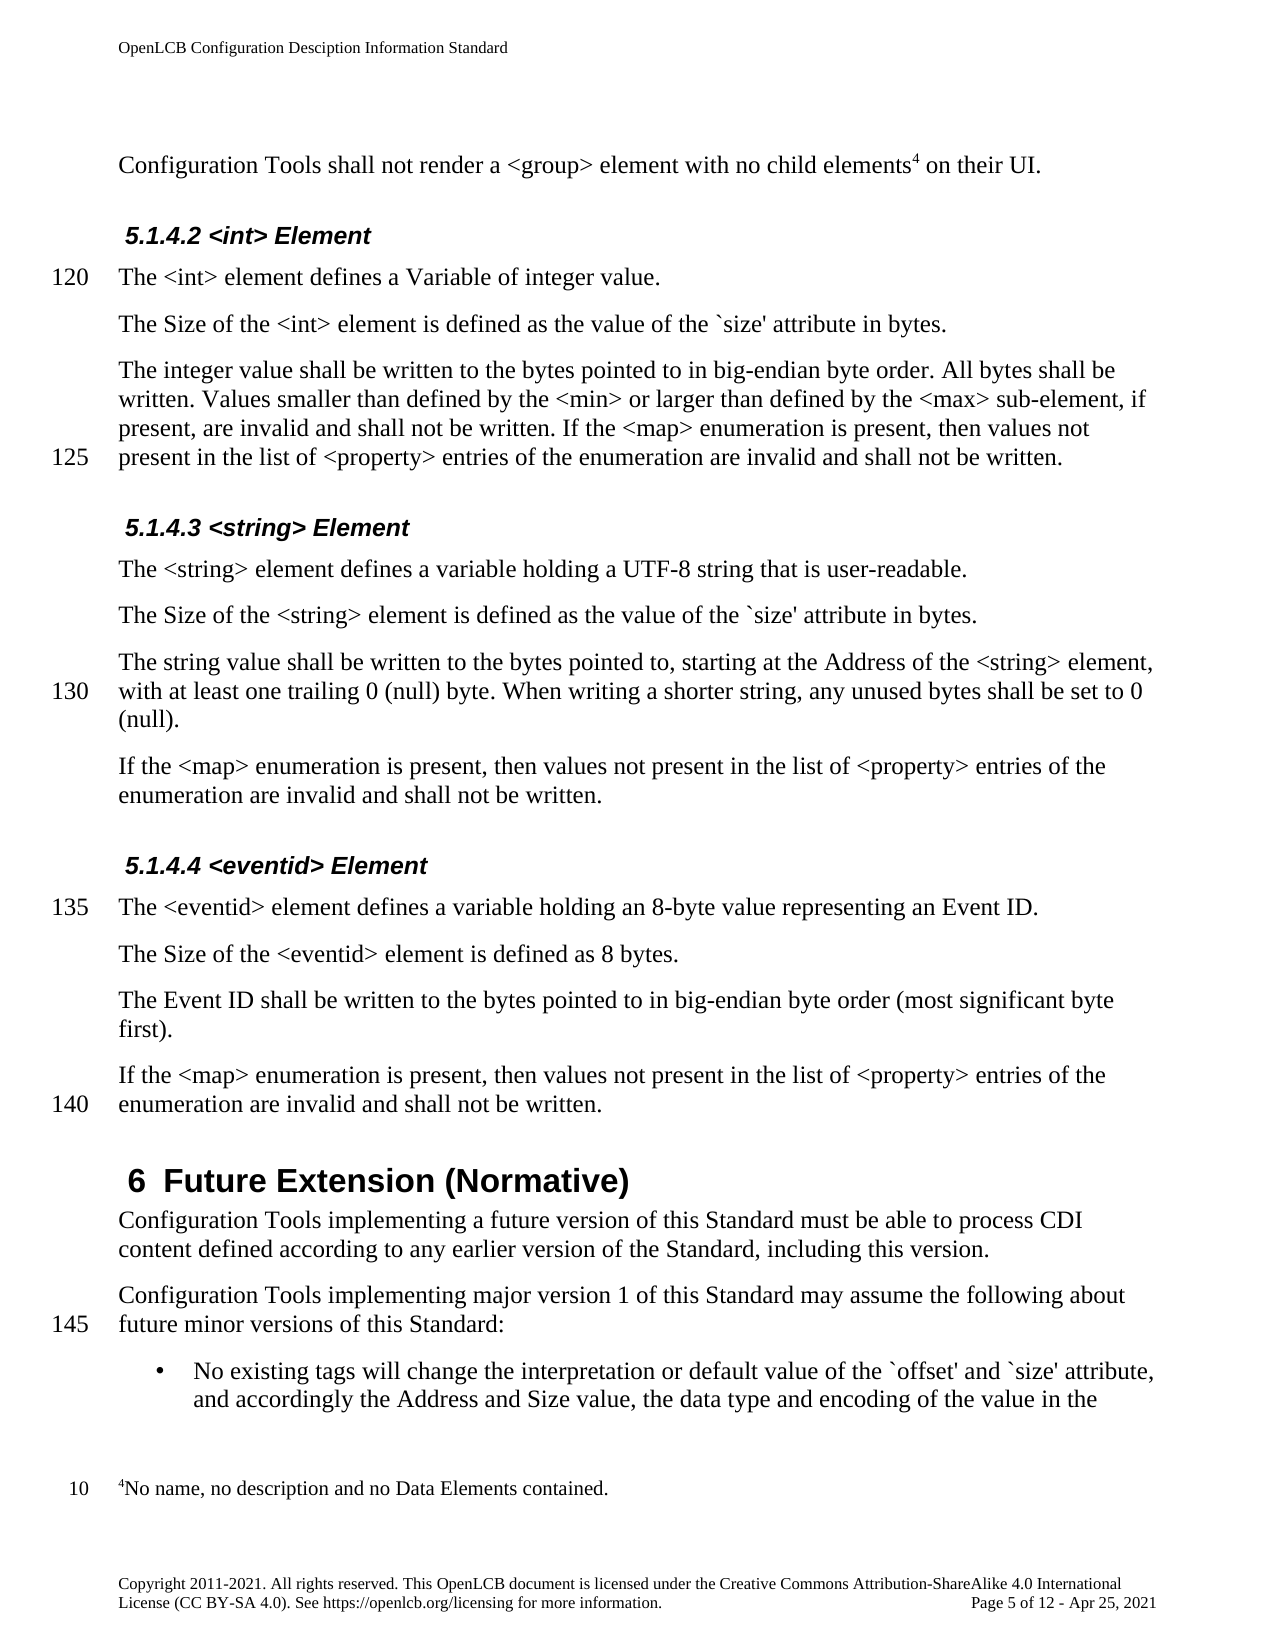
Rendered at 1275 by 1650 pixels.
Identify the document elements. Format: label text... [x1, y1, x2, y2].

text Configuration Tools implementing a future version of this Standard must be able to process CDI content defined according to any earlier version of the Standard, including this version. [118, 1205, 1157, 1263]
subtitle <int> Element [118, 221, 1157, 250]
text No name, no description and no Data Elements contained. [118, 1476, 1157, 1500]
text The Size of the <int> element is defined as the value of the `size' attribute in bytes. [118, 309, 1157, 338]
text Configuration Tools implementing major version 1 of this Standard may assume the following about future minor versions of this Standard: [118, 1281, 1157, 1338]
text The Size of the <eventid> element is defined as 8 bytes. [118, 939, 1157, 967]
text The Event ID shall be written to the bytes pointed to in big-endian byte order (most significant byte first). [118, 985, 1157, 1043]
text The <int> element defines a Variable of integer value. [118, 262, 1157, 291]
text The <eventid> element defines a variable holding an 8-byte value representing an Event ID. [118, 892, 1157, 921]
text The integer value shall be written to the bytes pointed to in big-endian byte order. All bytes shall be written. Values smaller than defined by the <min> or larger than defined by the <max> sub-element, if present, are invalid and shall not be written. If the <map> enumeration is present, then values not present in the list of <property> entries of the enumeration are invalid and shall not be written. [118, 355, 1157, 470]
text The <string> element defines a variable holding a UTF-8 string that is user-readable. [118, 554, 1157, 583]
subtitle <eventid> Element [118, 851, 1157, 880]
text If the <map> enumeration is present, then values not present in the list of <property> entries of the enumeration are invalid and shall not be written. [118, 751, 1157, 808]
text Configuration Tools shall not render a <group> element with no child elements on their UI. [118, 150, 1157, 179]
subtitle <string> Element [118, 513, 1157, 542]
text If the <map> enumeration is present, then values not present in the list of <property> entries of the enumeration are invalid and shall not be written. [118, 1060, 1157, 1118]
text The string value shall be written to the bytes pointed to, starting at the Address of the <string> element, with at least one trailing 0 (null) byte. When writing a shorter string, any unused bytes shall be set to 0 (null). [118, 647, 1157, 733]
text The Size of the <string> element is defined as the value of the `size' attribute in bytes. [118, 601, 1157, 629]
list No existing tags will change the interpretation or default value of the `offset' and `size' attribute, and accordingly the Address and Size value, the data type and encoding of the value in the [156, 1356, 1157, 1413]
subtitle Future Extension (Normative) [118, 1161, 1157, 1199]
